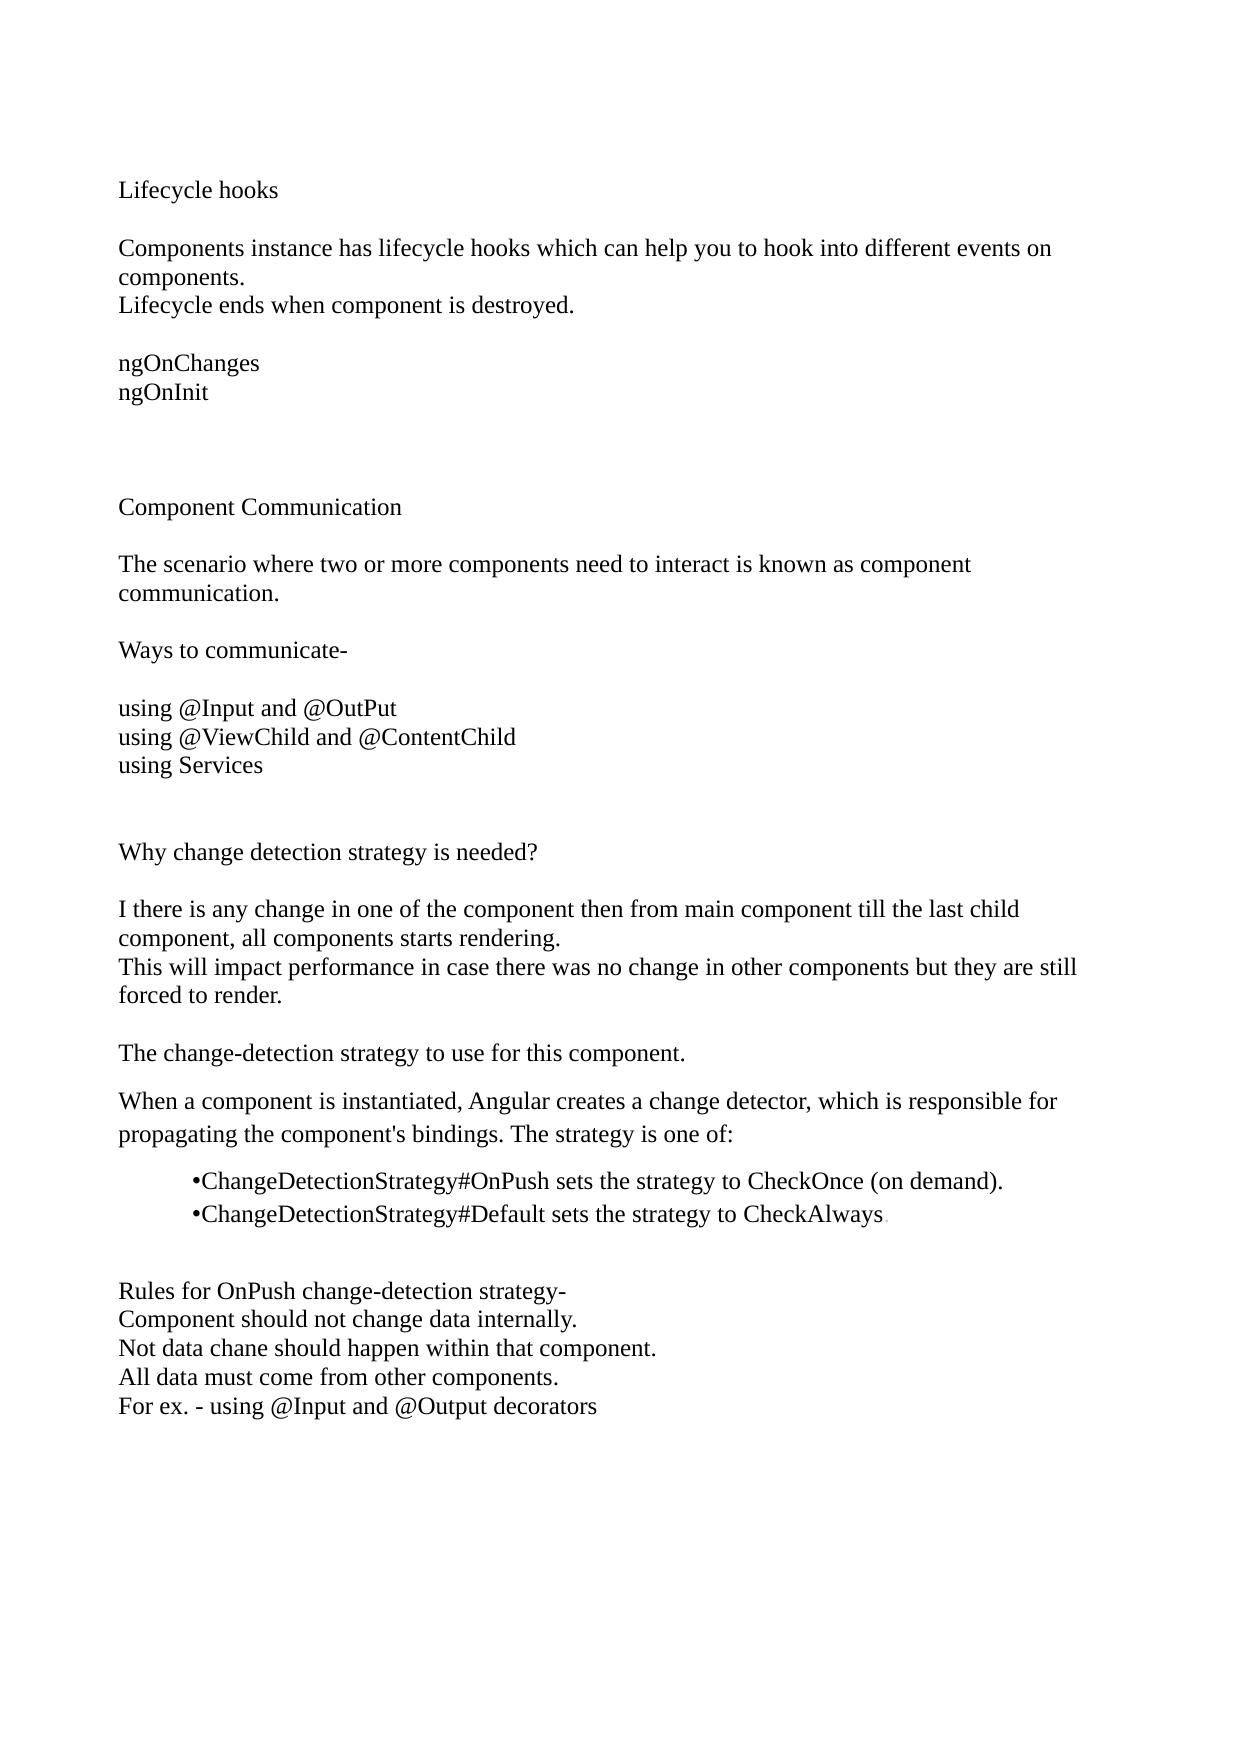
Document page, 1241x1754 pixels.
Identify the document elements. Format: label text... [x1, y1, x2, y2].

text For ex. - using @Input and @Output decorators [118, 1391, 1122, 1419]
text I there is any change in one of the component then from main component till the last child component, all components starts rendering. This will impact performance in case there was no change in other components but they are still forced to render. [118, 894, 1122, 1009]
text ngOnChanges [118, 348, 1122, 377]
text Ways to communicate- [118, 636, 1122, 664]
text When a component is instantiated, Angular creates a change detector, which is responsible for propagating the component's bindings. The strategy is one of: [118, 1086, 1122, 1147]
text using @ViewChild and @ContentChild [118, 722, 1122, 751]
text All data must come from other components. [118, 1362, 1122, 1391]
text ngOnInit [118, 377, 1122, 406]
text The change-detection strategy to use for this component. [118, 1038, 1122, 1067]
list ChangeDetectionStrategy#OnPush sets the strategy to CheckOnce (on demand). [118, 1166, 1122, 1195]
text The scenario where two or more components need to interact is known as component communication. [118, 549, 1122, 607]
text Lifecycle hooks [118, 176, 1122, 204]
text Component Communication [118, 492, 1122, 521]
text Lifecycle ends when component is destroyed. [118, 291, 1122, 319]
list ChangeDetectionStrategy#Default sets the strategy to CheckAlways. [118, 1199, 1122, 1228]
text Component should not change data internally. [118, 1304, 1122, 1333]
text Why change detection strategy is needed? [118, 837, 1122, 866]
text Not data chane should happen within that component. [118, 1333, 1122, 1362]
text Components instance has lifecycle hooks which can help you to hook into different events on components. [118, 233, 1122, 291]
text using @Input and @OutPut [118, 693, 1122, 722]
text using Services [118, 751, 1122, 779]
text Rules for OnPush change-detection strategy- [118, 1276, 1122, 1304]
